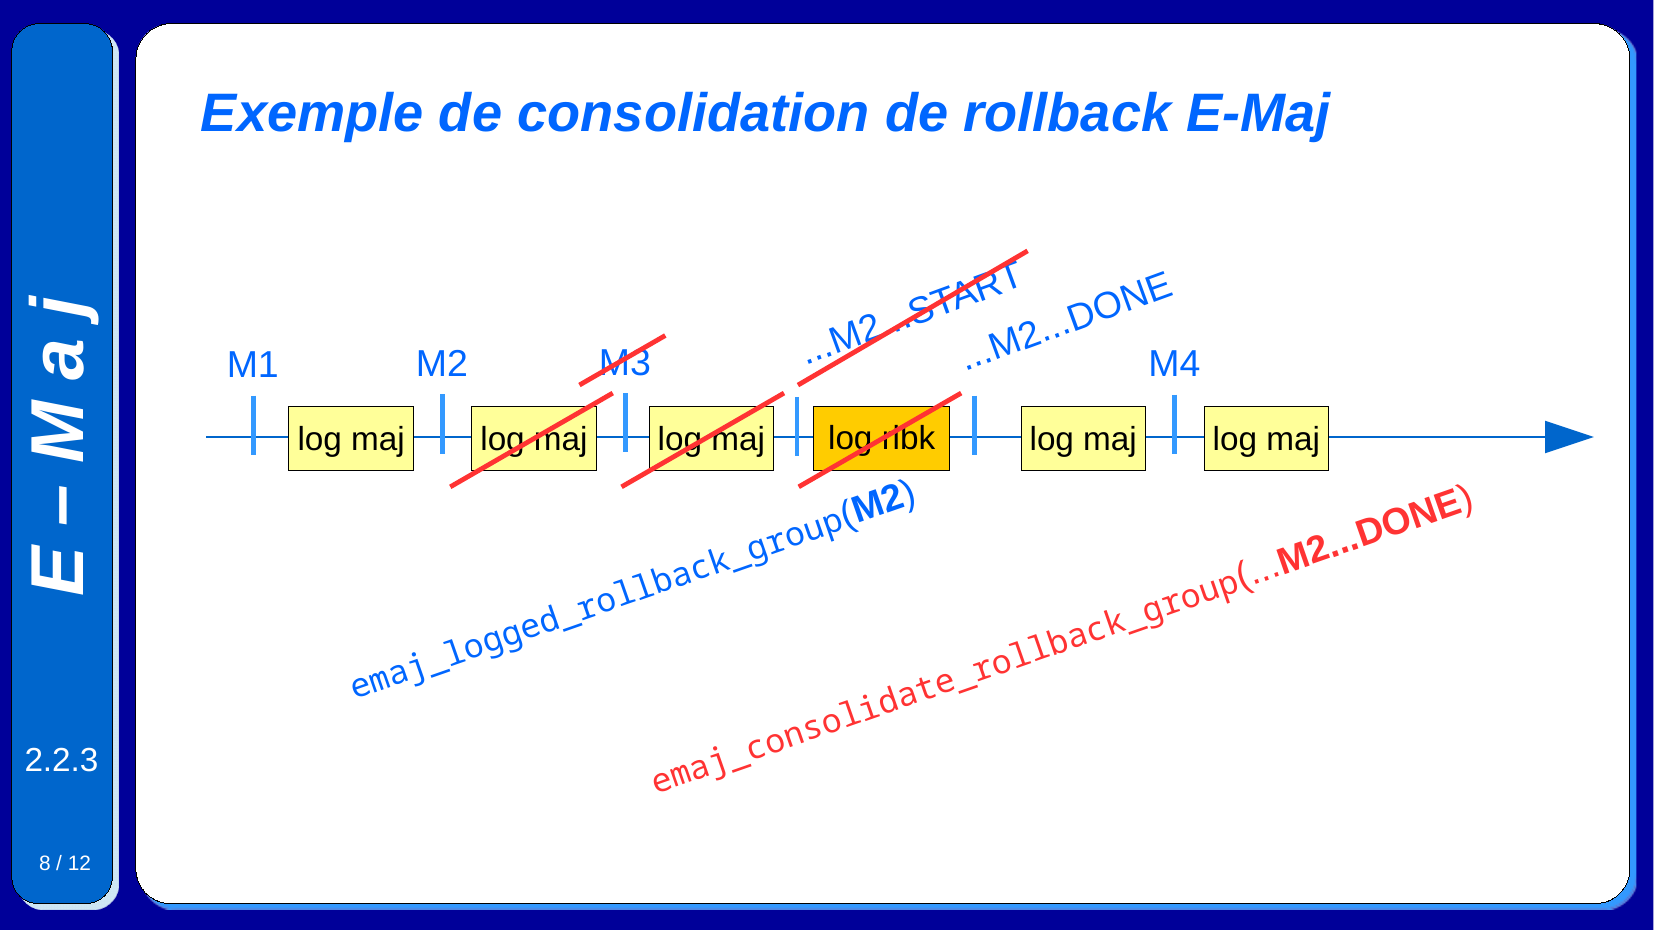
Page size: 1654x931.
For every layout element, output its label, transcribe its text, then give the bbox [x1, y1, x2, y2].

text_box log maj [1021, 406, 1146, 471]
text_box log maj [1204, 406, 1329, 471]
text_box log rlbk [813, 406, 932, 471]
text_box M3 [584, 334, 661, 379]
text_box log maj [471, 406, 583, 471]
text_box M1 [212, 336, 294, 394]
text_box log rlbk [833, 406, 950, 471]
text_box M4 [1133, 335, 1216, 393]
text_box emaj_logged_rollback_group(M2) [326, 471, 941, 731]
text_box log maj [288, 406, 414, 471]
text_box emaj_consolidate_rollback_group(...M2...DONE) [627, 462, 1499, 825]
text_box ...M2...START [777, 241, 1046, 383]
text_box log maj [649, 406, 755, 467]
text_box ...M2...DONE [937, 250, 1195, 391]
text_box M3 [584, 339, 666, 392]
text_box M2 [401, 335, 483, 393]
text_box log maj [485, 406, 597, 471]
title Exemple de consolidation de rollback E-Maj [200, 34, 1575, 191]
text_box log maj [656, 406, 774, 471]
